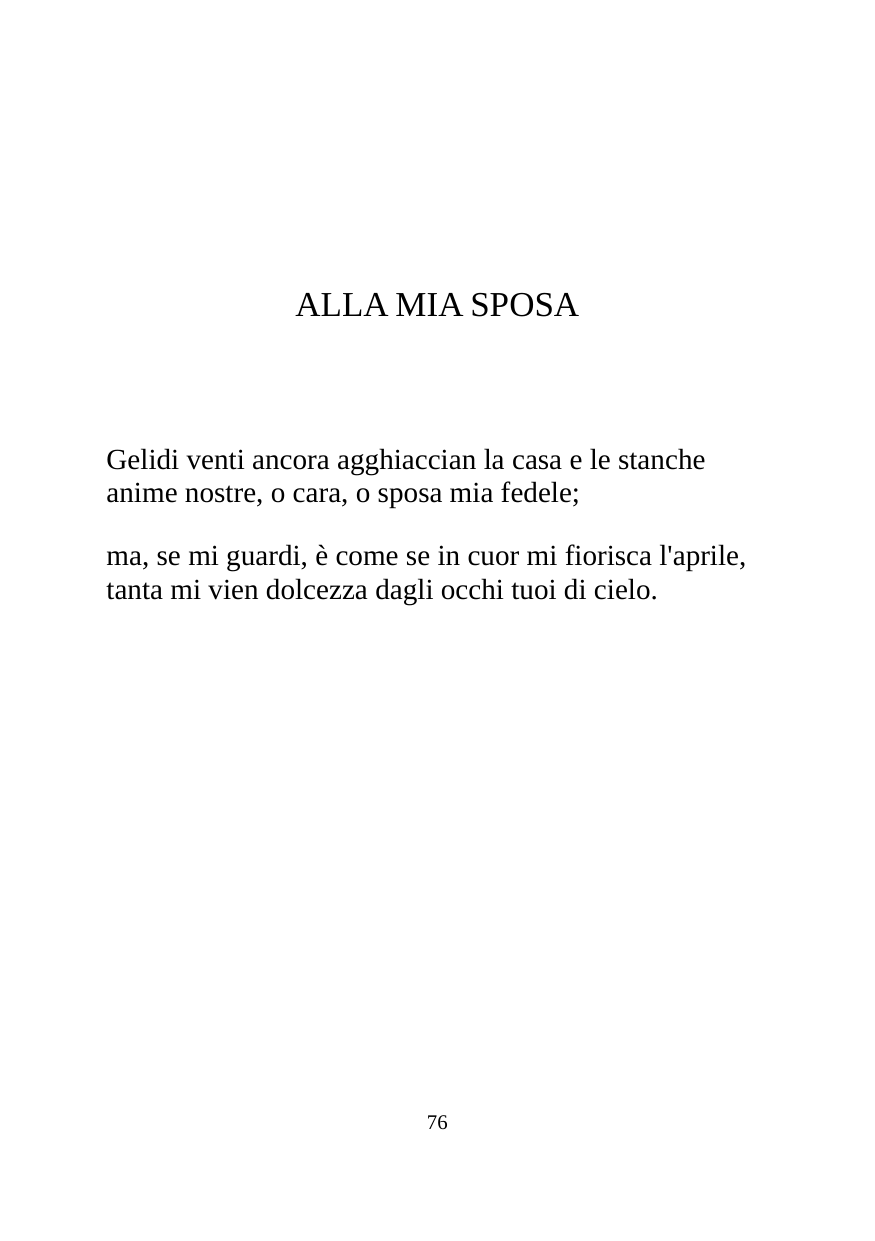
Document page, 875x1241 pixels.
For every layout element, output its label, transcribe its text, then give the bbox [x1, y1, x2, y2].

text Gelidi venti ancora agghiaccian la casa e le stanche anime nostre, o cara, o sposa mia fedele; [106, 442, 768, 509]
text ma, se mi guardi, è come se in cuor mi fiorisca l'aprile, tanta mi vien dolcezza dagli occhi tuoi di cielo. [106, 538, 768, 605]
subtitle ALLA MIA SPOSA [106, 283, 768, 324]
